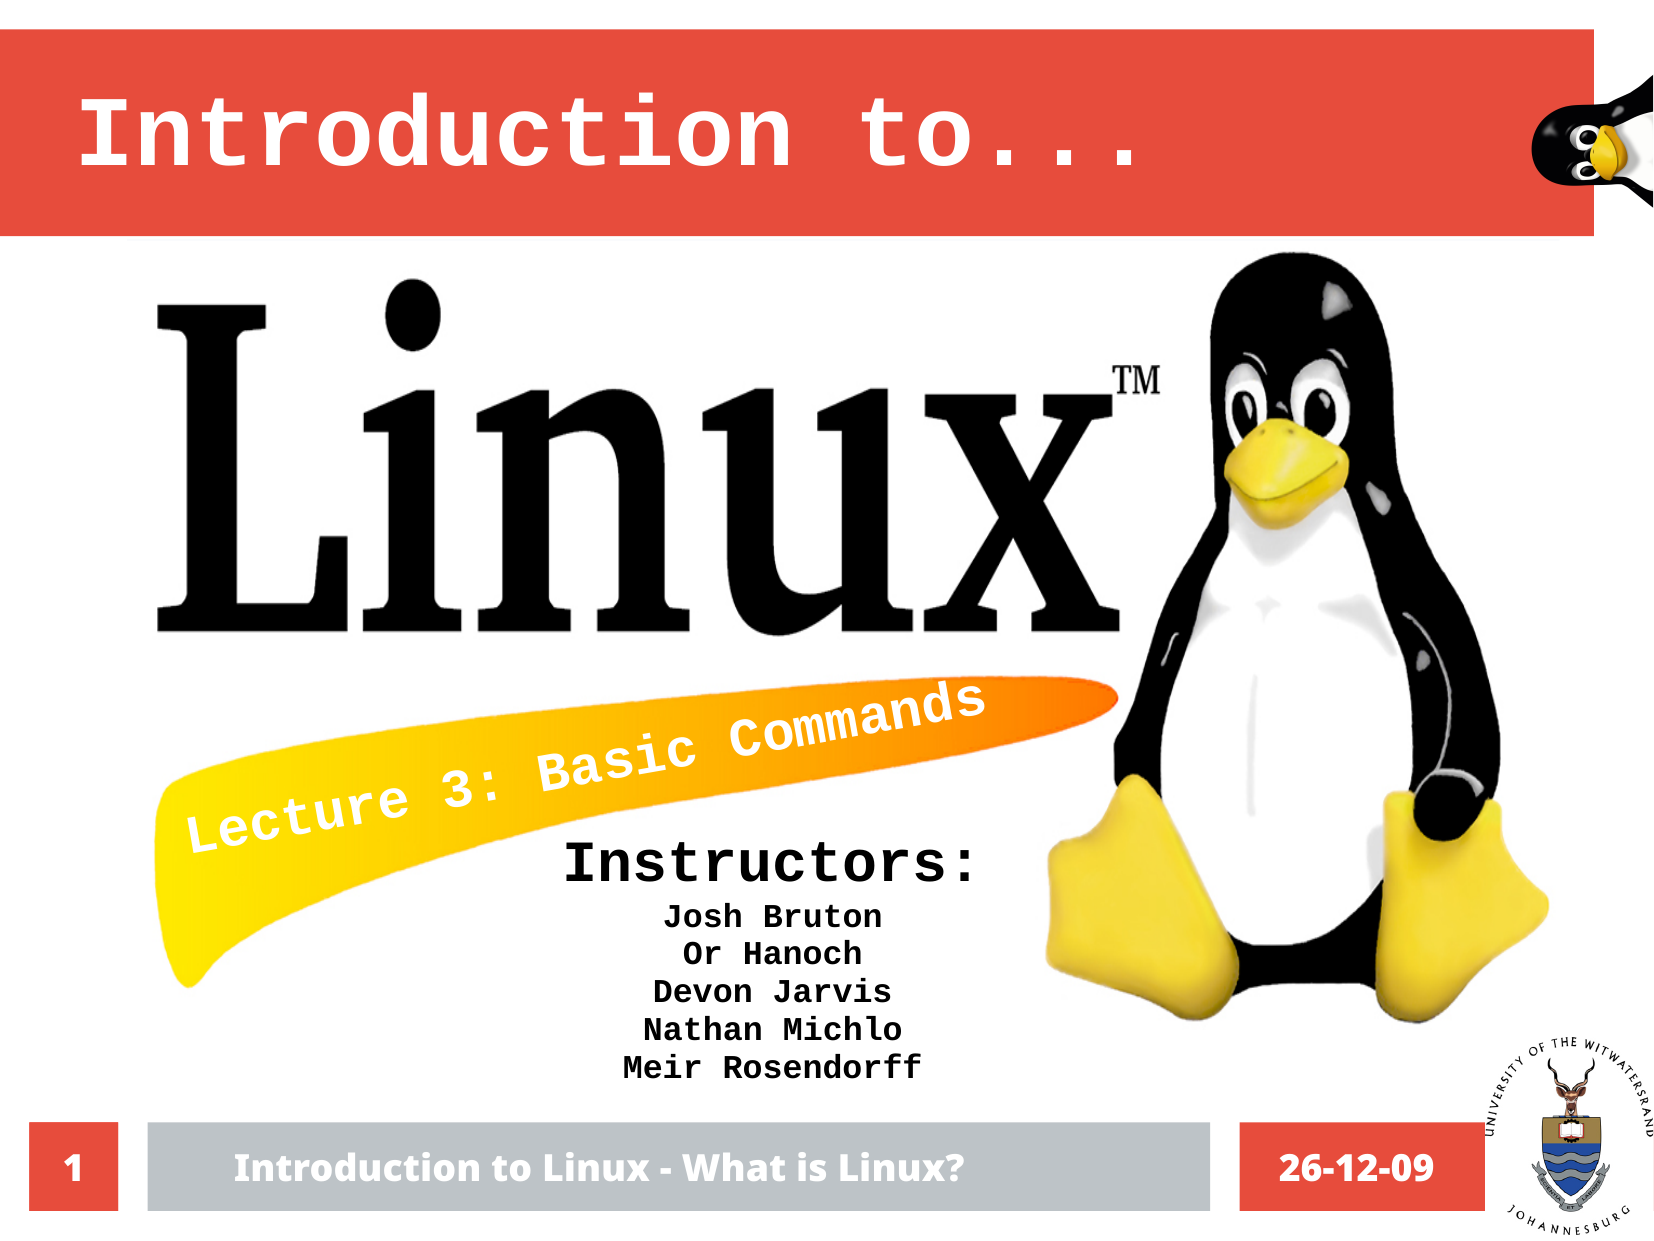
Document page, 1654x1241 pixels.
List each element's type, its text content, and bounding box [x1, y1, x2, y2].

picture [1485, 1037, 1654, 1235]
text_box Introduction to... [60, 75, 1366, 317]
picture [127, 23, 1654, 1030]
text_box Instructors: Josh Bruton Or Hanoch Devon Jarvis Nathan Michlo Meir Rosendorff [540, 825, 1006, 1096]
text_box Lecture 3: Basic Commands [165, 641, 1117, 953]
